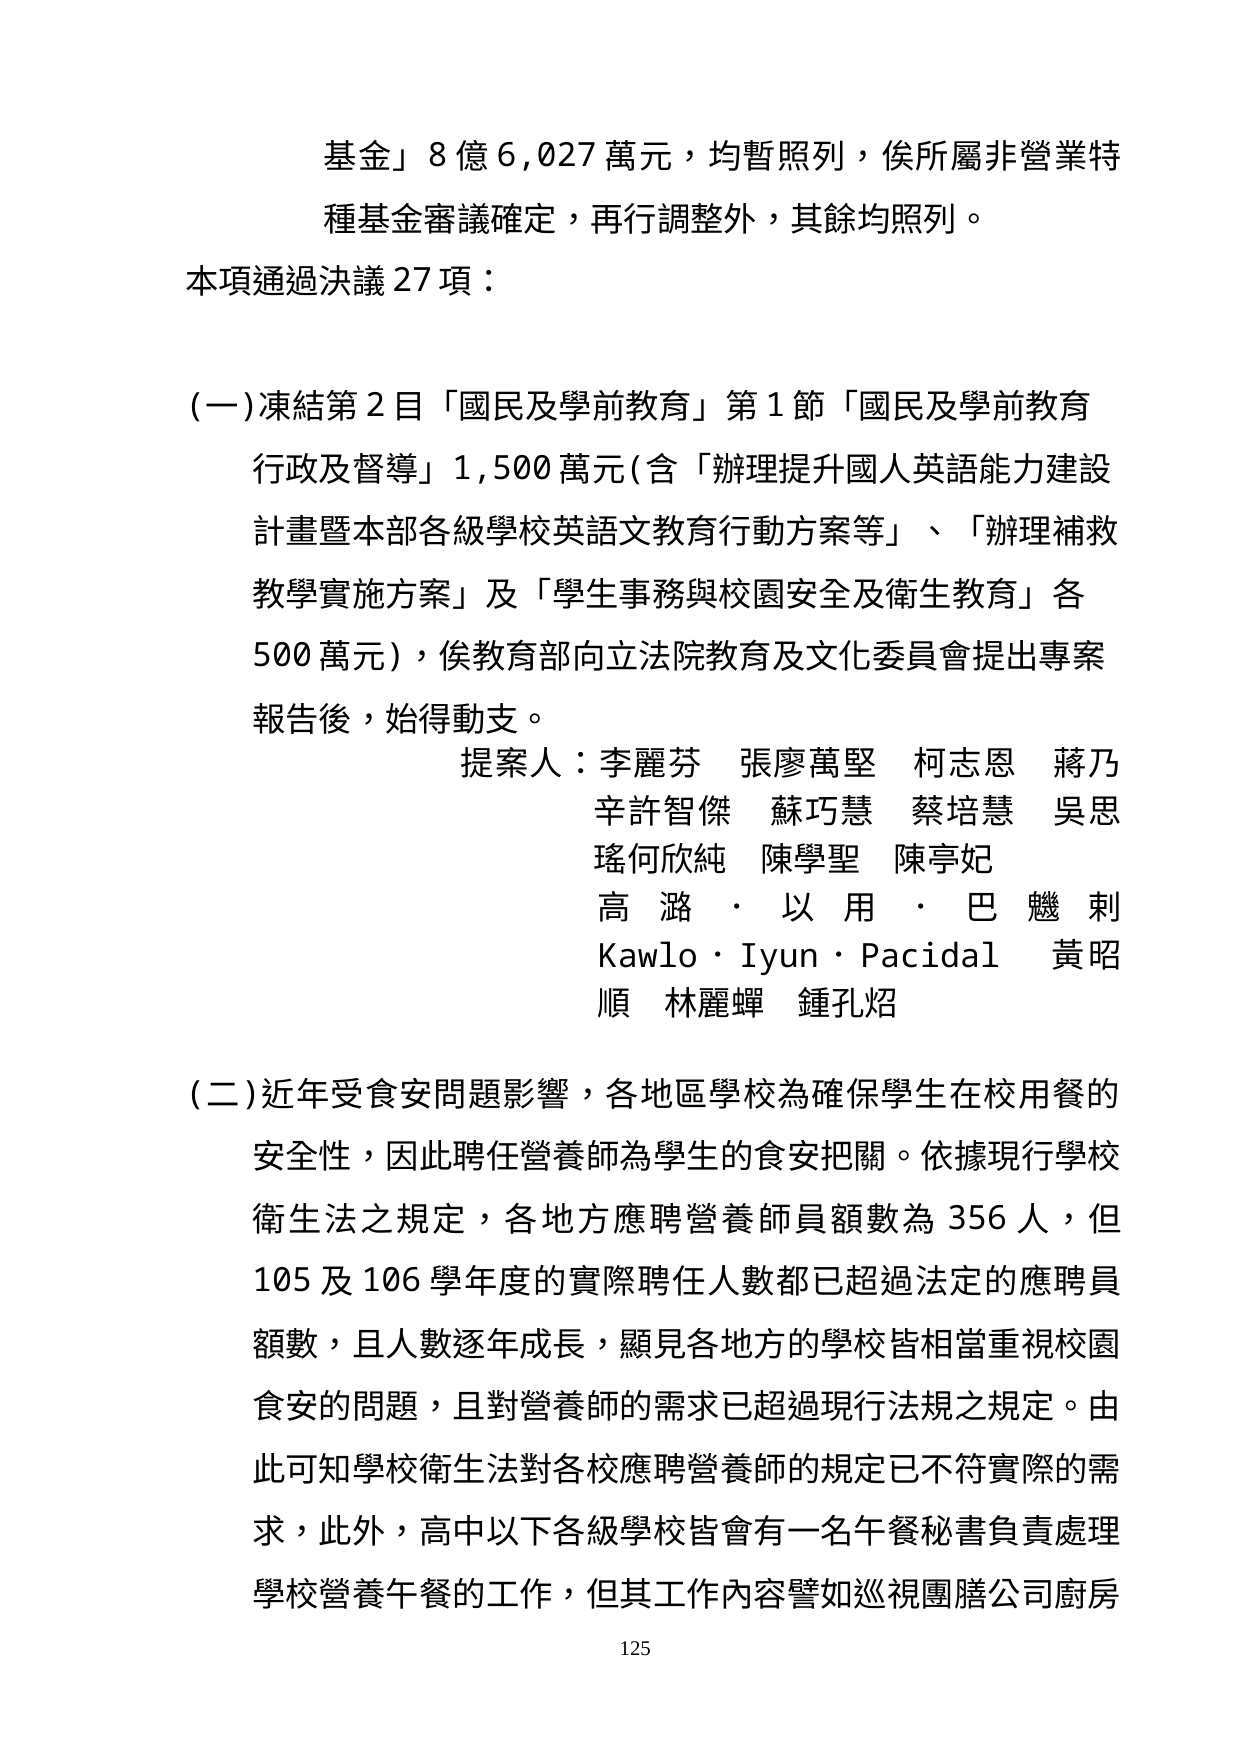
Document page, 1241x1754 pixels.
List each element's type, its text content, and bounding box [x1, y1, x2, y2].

text 提案人：李麗芬 張廖萬堅 柯志恩 蔣乃辛許智傑 蘇巧慧 蔡培慧 吳思瑤何欣純 陳學聖 陳亭妃 [460, 737, 1122, 881]
text 基金」8億6,027萬元，均暫照列，俟所屬非營業特種基金審議確定，再行調整外，其餘均照列。 [185, 112, 1122, 237]
text (一)凍結第2目「國民及學前教育」第1節「國民及學前教育行政及督導」1,500萬元(含「辦理提升國人英語能力建設計畫暨本部各級學校英語文教育行動方案等」、「辦理補救教學實施方案」及「學生事務與校園安全及衛生教育」各500萬元)，俟教育部向立法院教育及文化委員會提出專案報告後，始得動支。 [185, 362, 1122, 737]
text 本項通過決議27項： [185, 237, 1122, 300]
text (二)近年受食安問題影響，各地區學校為確保學生在校用餐的安全性，因此聘任營養師為學生的食安把關。依據現行學校衛生法之規定，各地方應聘營養師員額數為356人，但105及106學年度的實際聘任人數都已超過法定的應聘員額數，且人數逐年成長，顯見各地方的學校皆相當重視校園食安的問題，且對營養師的需求已超過現行法規之規定。由此可知學校衛生法對各校應聘營養師的規定已不符實際的需求，此外，高中以下各級學校皆會有一名午餐秘書負責處理學校營養午餐的工作，但其工作內容譬如巡視團膳公司廚房 [185, 1050, 1122, 1612]
text 高潞．以用．巴魕剌 Kawlo．Iyun．Pacidal 黃昭順 林麗蟬 鍾孔炤 [598, 881, 1122, 1025]
